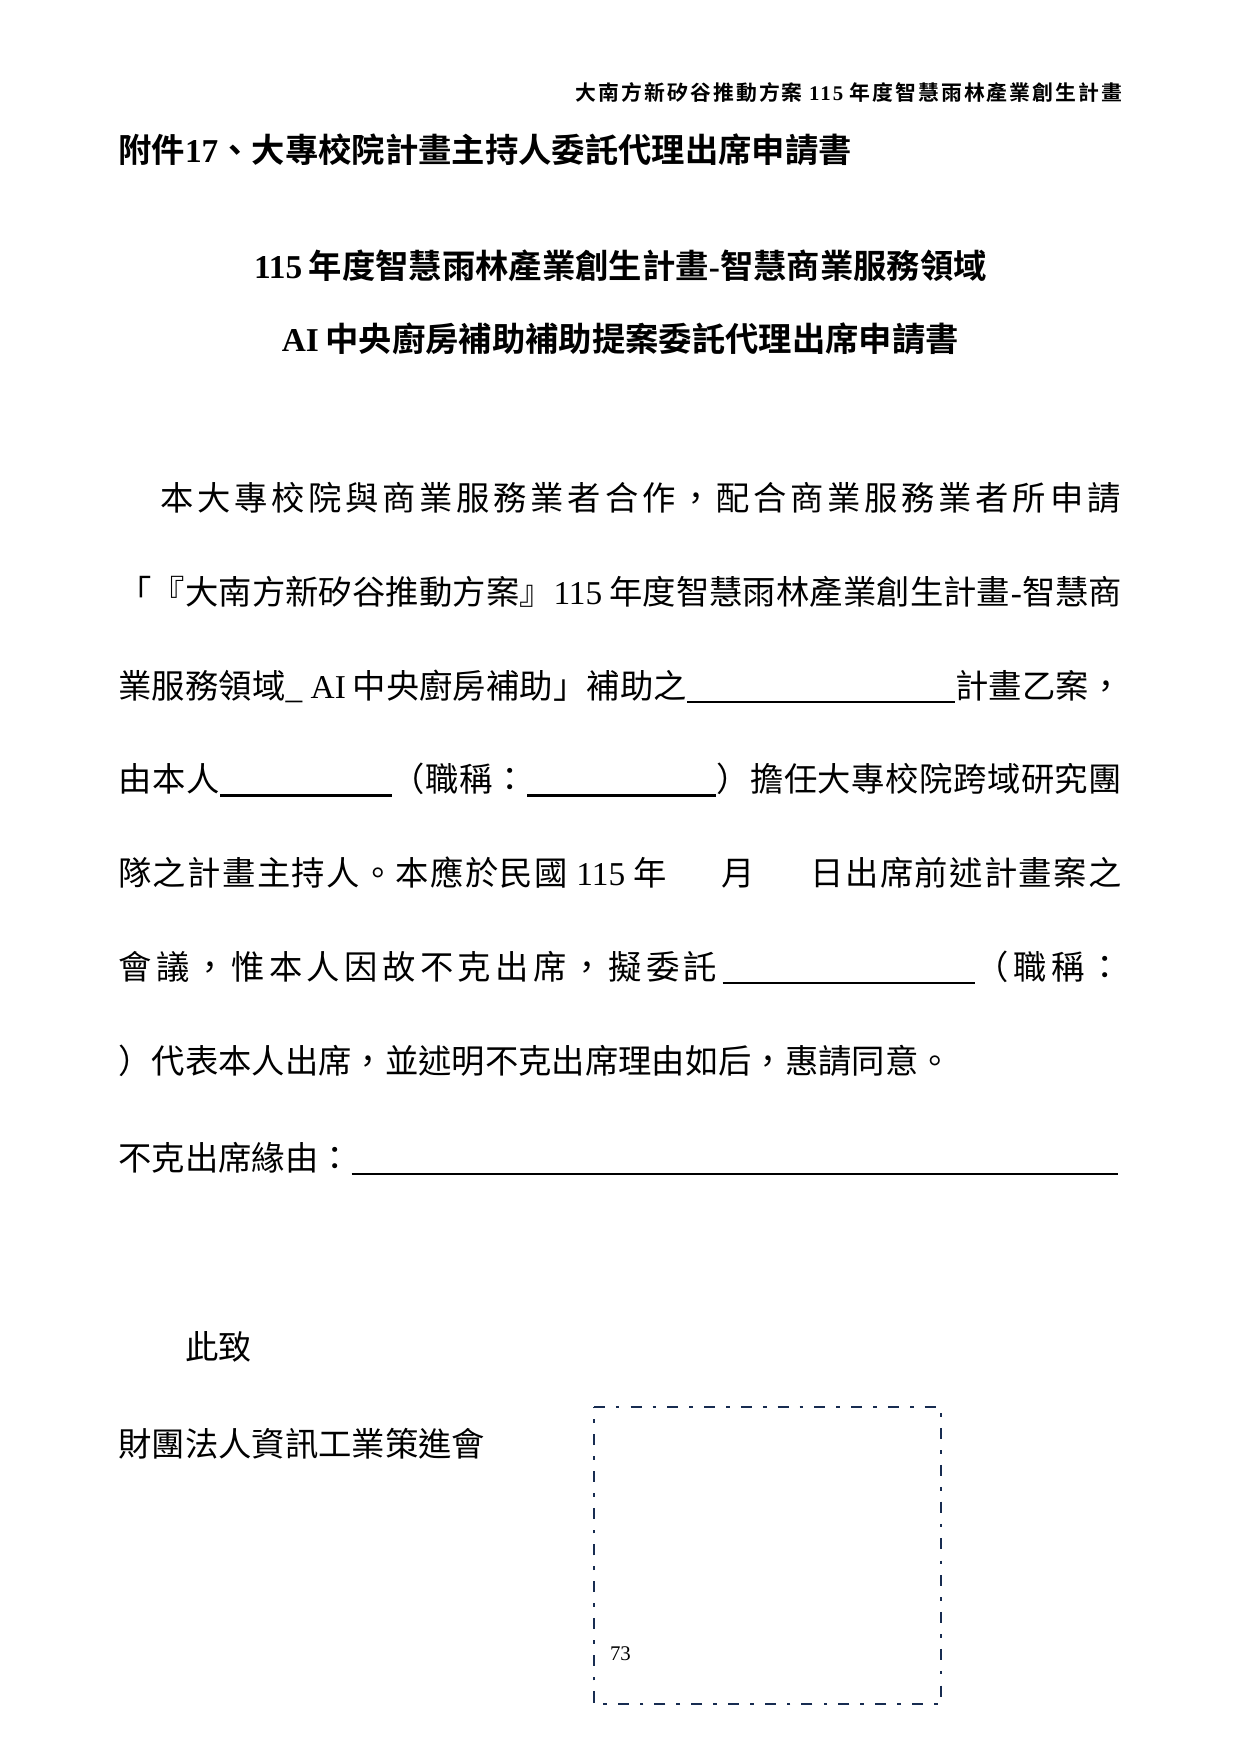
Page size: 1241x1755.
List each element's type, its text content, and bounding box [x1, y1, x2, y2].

text 不克出席緣由： [118, 1114, 1122, 1176]
list 大專校院計畫主持人委託代理出席申請書 [118, 123, 1122, 172]
text 本大專校院與商業服務業者合作，配合商業服務業者所申請「『大南方新矽谷推動方案』115年度智慧雨林產業創生計畫-智慧商業服務領域_ AI中央廚房補助」補助之 計畫乙案，由本人 （職稱： ）擔任大專校院跨域研究團隊之計畫主持人。本應於民國115年 月 日出席前述計畫案之 會議，惟本人因故不克出席，擬委託 （職稱： ）代表本人出席，並述明不克出席理由如后，惠請同意。 [118, 454, 1122, 1079]
text 財團法人資訊工業策進會 [118, 1400, 1122, 1462]
text 此致 [118, 1303, 1122, 1365]
text AI中央廚房補助補助提案委託代理出席申請書 [118, 312, 1122, 361]
text 115年度智慧雨林產業創生計畫-智慧商業服務領域 [118, 240, 1122, 288]
